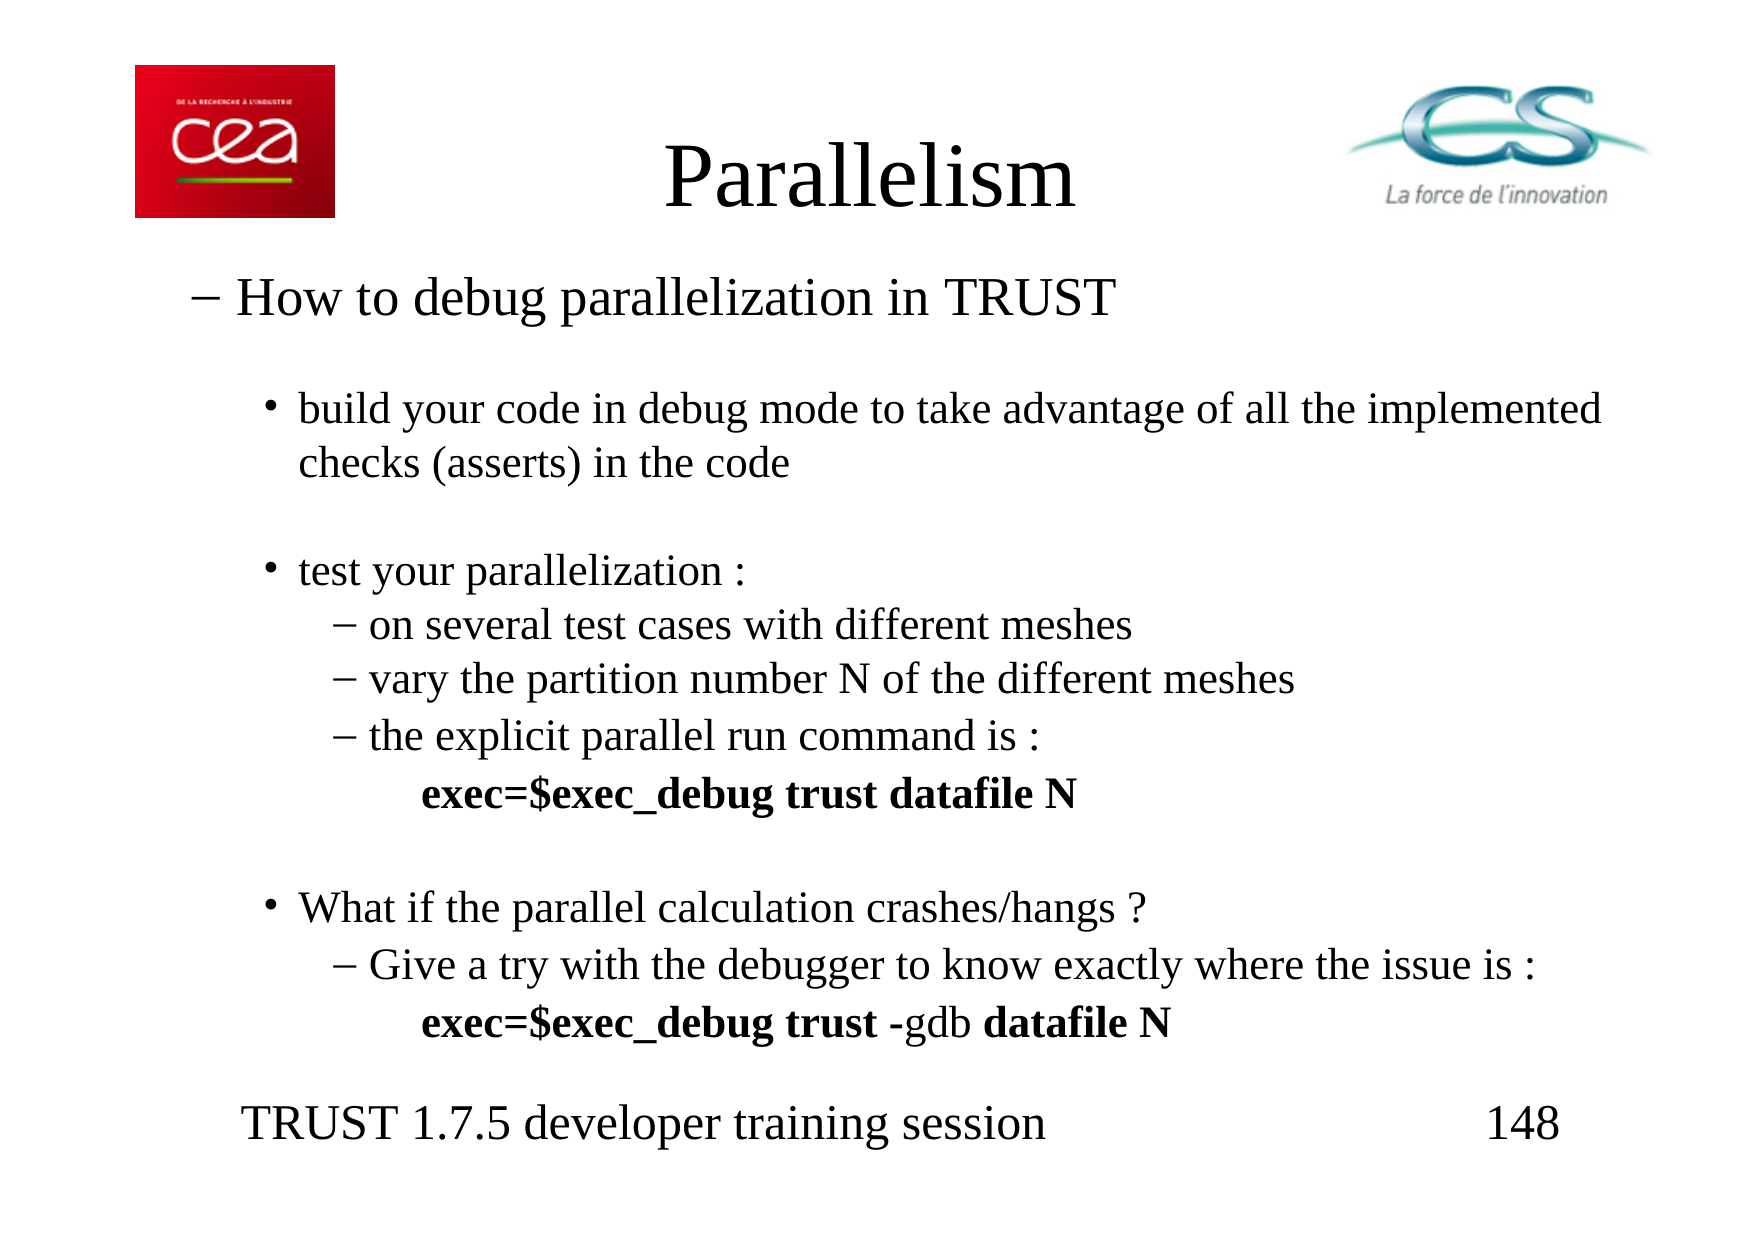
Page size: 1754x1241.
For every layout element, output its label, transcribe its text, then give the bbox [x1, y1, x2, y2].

picture [135, 65, 195, 218]
picture [1546, 73, 1662, 218]
title Parallelism [195, 44, 1546, 253]
text_box How to debug parallelization in TRUST build your code in debug mode to take advantage of all the implemented checks (asserts) in the code test your parallelization : on several test cases with different meshes vary the partition number N of the different meshes the explicit parallel run command is : exec=$exec_debug trust datafile N What if the parallel calculation crashes/hangs ? Give a try with the debugger to know exactly where the issue is : exec=$exec_debug trust -gdb datafile N [106, 253, 1681, 1063]
